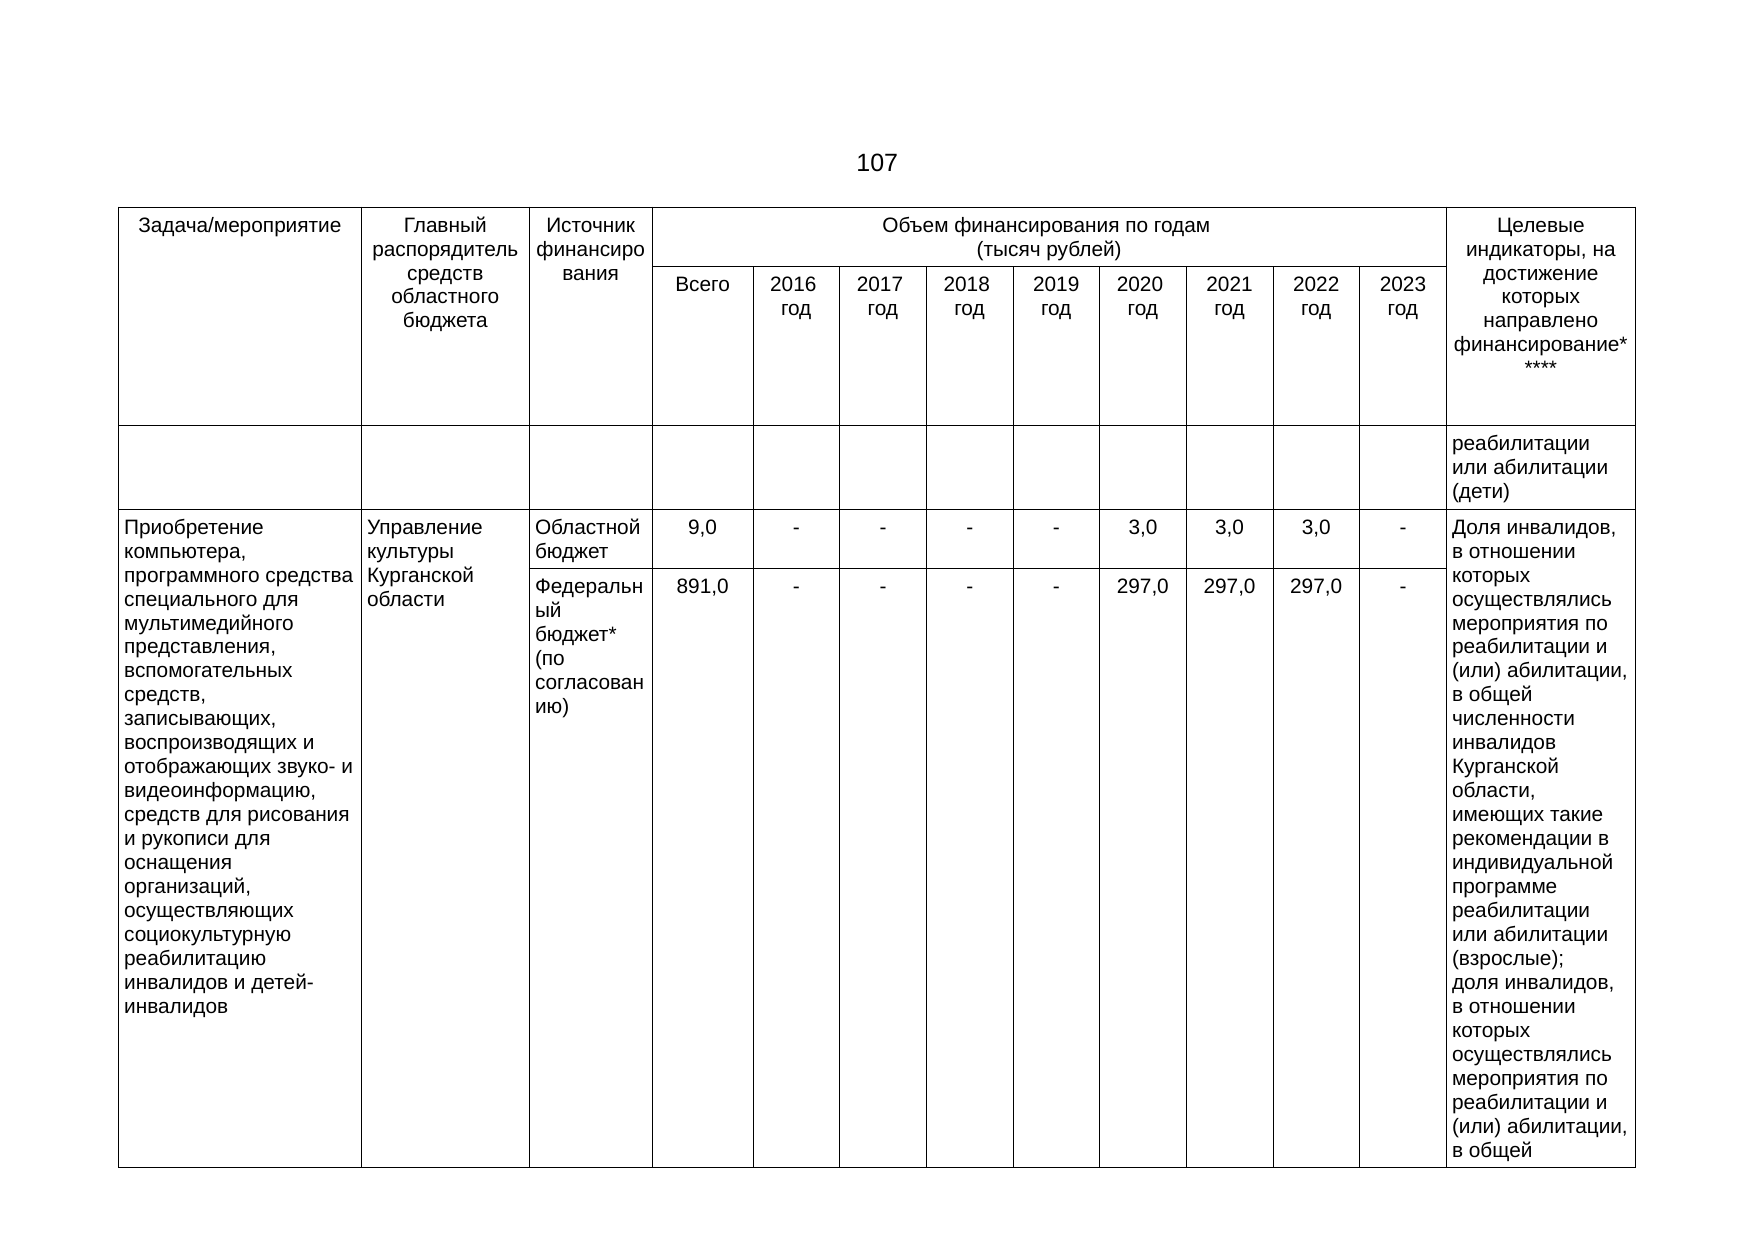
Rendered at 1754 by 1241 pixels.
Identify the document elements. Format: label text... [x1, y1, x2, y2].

table_header Целевые индикаторы, на достижение которых направлено финансирование***** [1447, 208, 1635, 425]
table_cell - [754, 510, 839, 568]
table_cell Федеральный бюджет* (по согласованию) [530, 569, 652, 1167]
table_cell - [927, 510, 1013, 568]
table_cell 3,0 [1187, 510, 1273, 568]
table_cell - [1100, 426, 1186, 509]
table_cell 2017 год [840, 267, 926, 425]
table_cell Всего [653, 267, 753, 425]
table_cell 2020 год [1100, 267, 1186, 425]
table_cell - [1360, 510, 1446, 568]
table_cell [530, 426, 652, 509]
table_cell 297,0 [1274, 569, 1359, 1167]
table_cell - [927, 426, 1013, 509]
table_cell 9,0 [653, 510, 753, 568]
table_cell - [840, 510, 926, 568]
table_cell - [1360, 569, 1446, 1167]
table_cell реабилитации или абилитации (дети) [1447, 426, 1635, 509]
table_cell 2023 год [1360, 267, 1446, 425]
table_cell - [754, 426, 839, 509]
table_cell 2018 год [927, 267, 1013, 425]
table_cell Областной бюджет [530, 510, 652, 568]
table_cell - [1014, 426, 1099, 509]
table_cell Приобретение компьютера, программного средства специального для мультимедийного представления, вспомогательных средств, записывающих, воспроизводящих и отображающих звуко- и видеоинформацию, средств для рисования и рукописи для оснащения организаций, осуществляющих социокультурную реабилитацию инвалидов и детей-инвалидов [119, 510, 361, 1167]
table_cell - [1014, 569, 1099, 1167]
table_cell 2022 год [1274, 267, 1359, 425]
table_cell 297,0 [1187, 569, 1273, 1167]
table_header Главный распорядитель средств областного бюджета [362, 208, 529, 425]
table_cell [362, 426, 529, 509]
table_cell - [1014, 510, 1099, 568]
table_cell - [840, 426, 926, 509]
table_cell 2016 год [754, 267, 839, 425]
table_cell [119, 426, 361, 509]
table_cell - [1360, 426, 1446, 509]
table_cell - [927, 569, 1013, 1167]
table_cell 2019 год [1014, 267, 1099, 425]
table_cell 891,0 [653, 569, 753, 1167]
table_cell - [754, 569, 839, 1167]
table_cell Доля инвалидов, в отношении которых осуществлялись мероприятия по реабилитации и (или) абилитации, в общей численности инвалидов Курганской области, имеющих такие рекомендации в индивидуальной программе реабилитации или абилитации (взрослые); доля инвалидов, в отношении которых осуществлялись мероприятия по реабилитации и (или) абилитации, в общей [1447, 510, 1635, 1167]
table_cell 2021 год [1187, 267, 1273, 425]
table_cell [1187, 426, 1273, 509]
table_cell Управление культуры Курганской области [362, 510, 529, 1167]
table_header Источник финансирования [530, 208, 652, 425]
table_header Задача/мероприятие [119, 208, 361, 425]
table_cell 297,0 [1100, 569, 1186, 1167]
table_cell - [840, 569, 926, 1167]
table_header Объем финансирования по годам (тысяч рублей) [653, 208, 1446, 266]
table_cell 3,0 [1100, 510, 1186, 568]
table_cell [653, 426, 753, 509]
table_cell [1274, 426, 1359, 509]
table_cell 3,0 [1274, 510, 1359, 568]
